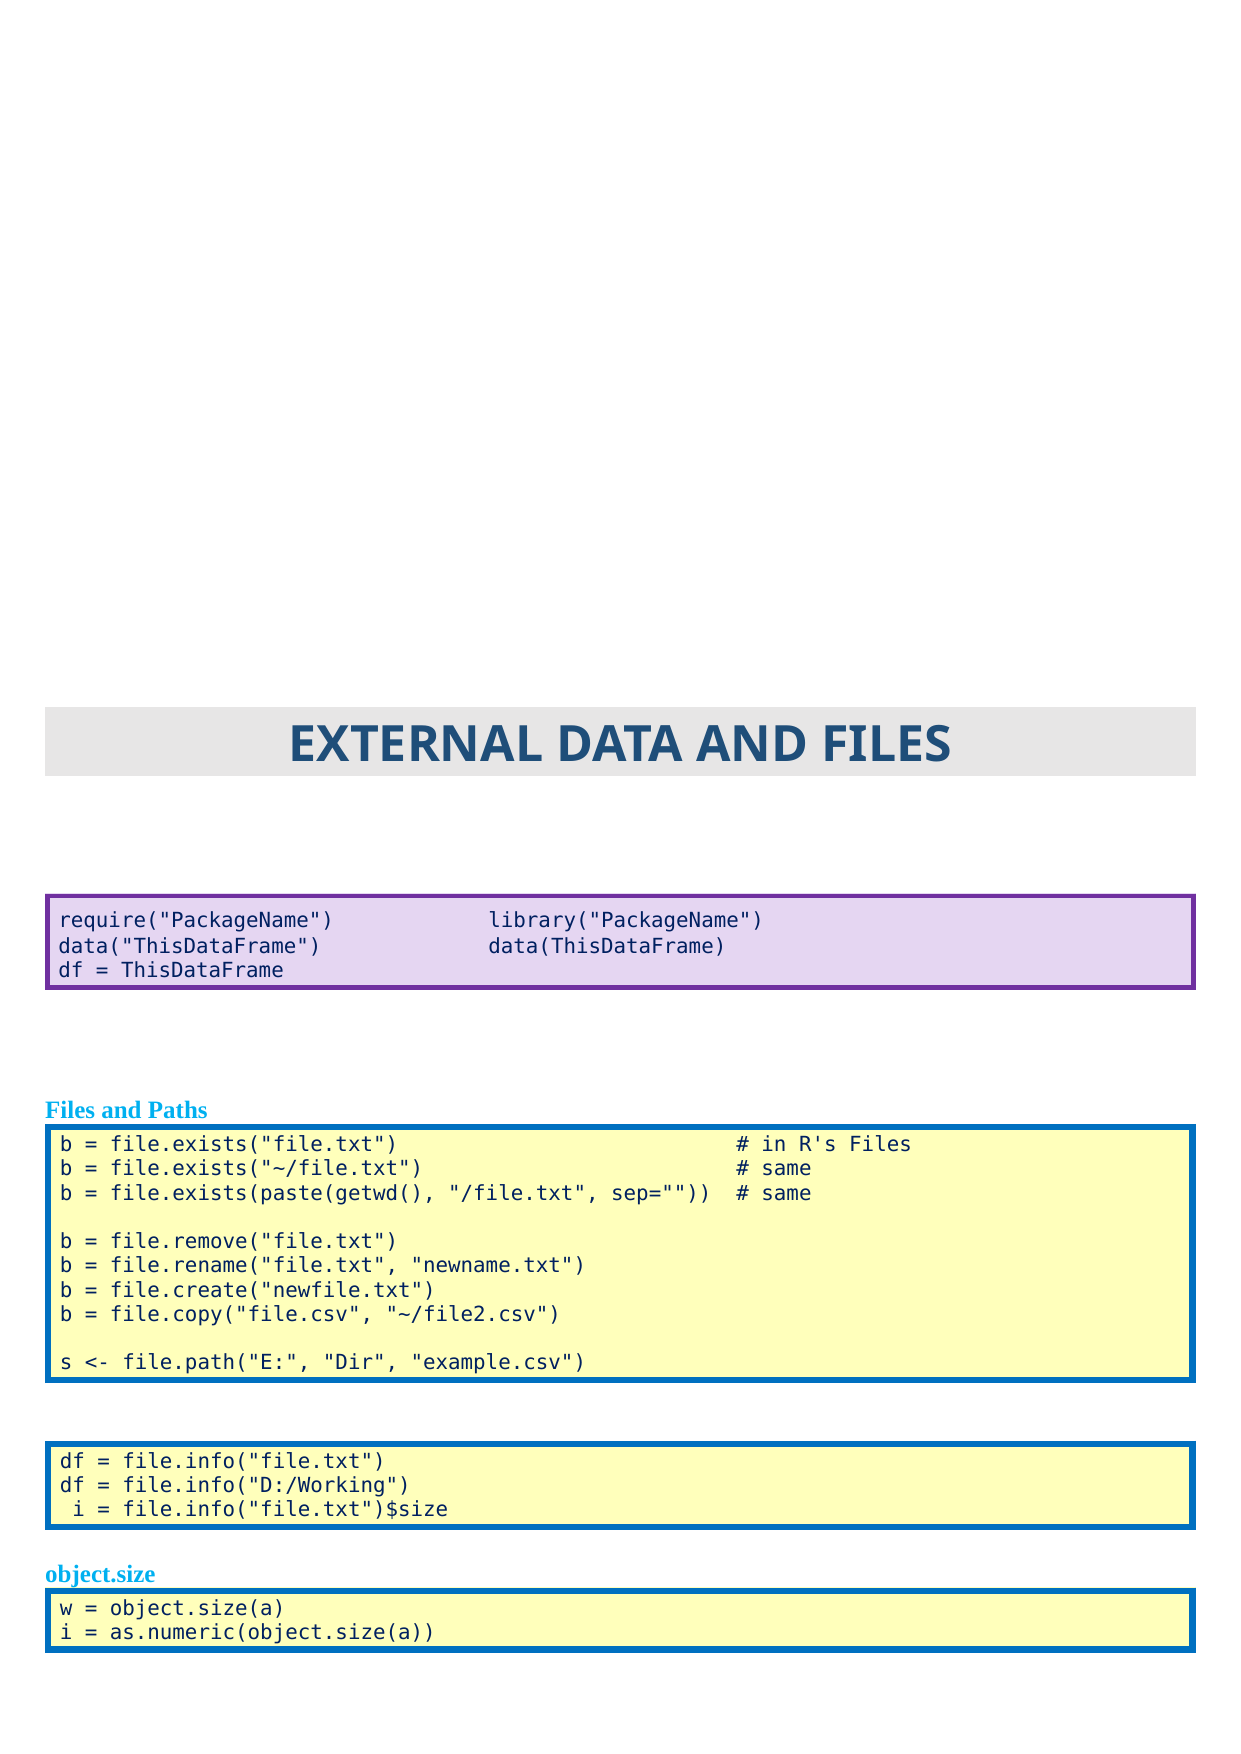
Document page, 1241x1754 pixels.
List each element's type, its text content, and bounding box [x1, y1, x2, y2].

text b = file.remove("file.txt") [51, 1221, 1189, 1245]
text i = as.numeric(object.size(a)) [51, 1612, 1189, 1646]
text i = file.info("file.txt")$size [51, 1489, 1189, 1524]
text b = file.copy("file.csv", "~/file2.csv") [51, 1293, 1189, 1318]
title Files and Paths [45, 1095, 1196, 1124]
text data("ThisDataFrame") data(ThisDataFrame) [50, 927, 1191, 952]
text require("PackageName") library("PackageName") [50, 898, 1191, 927]
text s <- file.path("E:", "Dir", "example.csv") [51, 1342, 1189, 1377]
text b = file.exists("~/file.txt") # same [51, 1148, 1189, 1172]
text df = file.info("D:/Working") [51, 1465, 1189, 1489]
text df = file.info("file.txt") [51, 1447, 1189, 1465]
text df = ThisDataFrame [50, 952, 1191, 985]
subtitle EXTERNAL DATA AND FILES [45, 707, 1196, 776]
title object.size [45, 1559, 1196, 1587]
text w = object.size(a) [51, 1594, 1189, 1612]
text b = file.rename("file.txt", "newname.txt") [51, 1245, 1189, 1269]
text b = file.exists("file.txt") # in R's Files [51, 1130, 1189, 1148]
text b = file.create("newfile.txt") [51, 1269, 1189, 1293]
text b = file.exists(paste(getwd(), "/file.txt", sep="")) # same [51, 1172, 1189, 1196]
